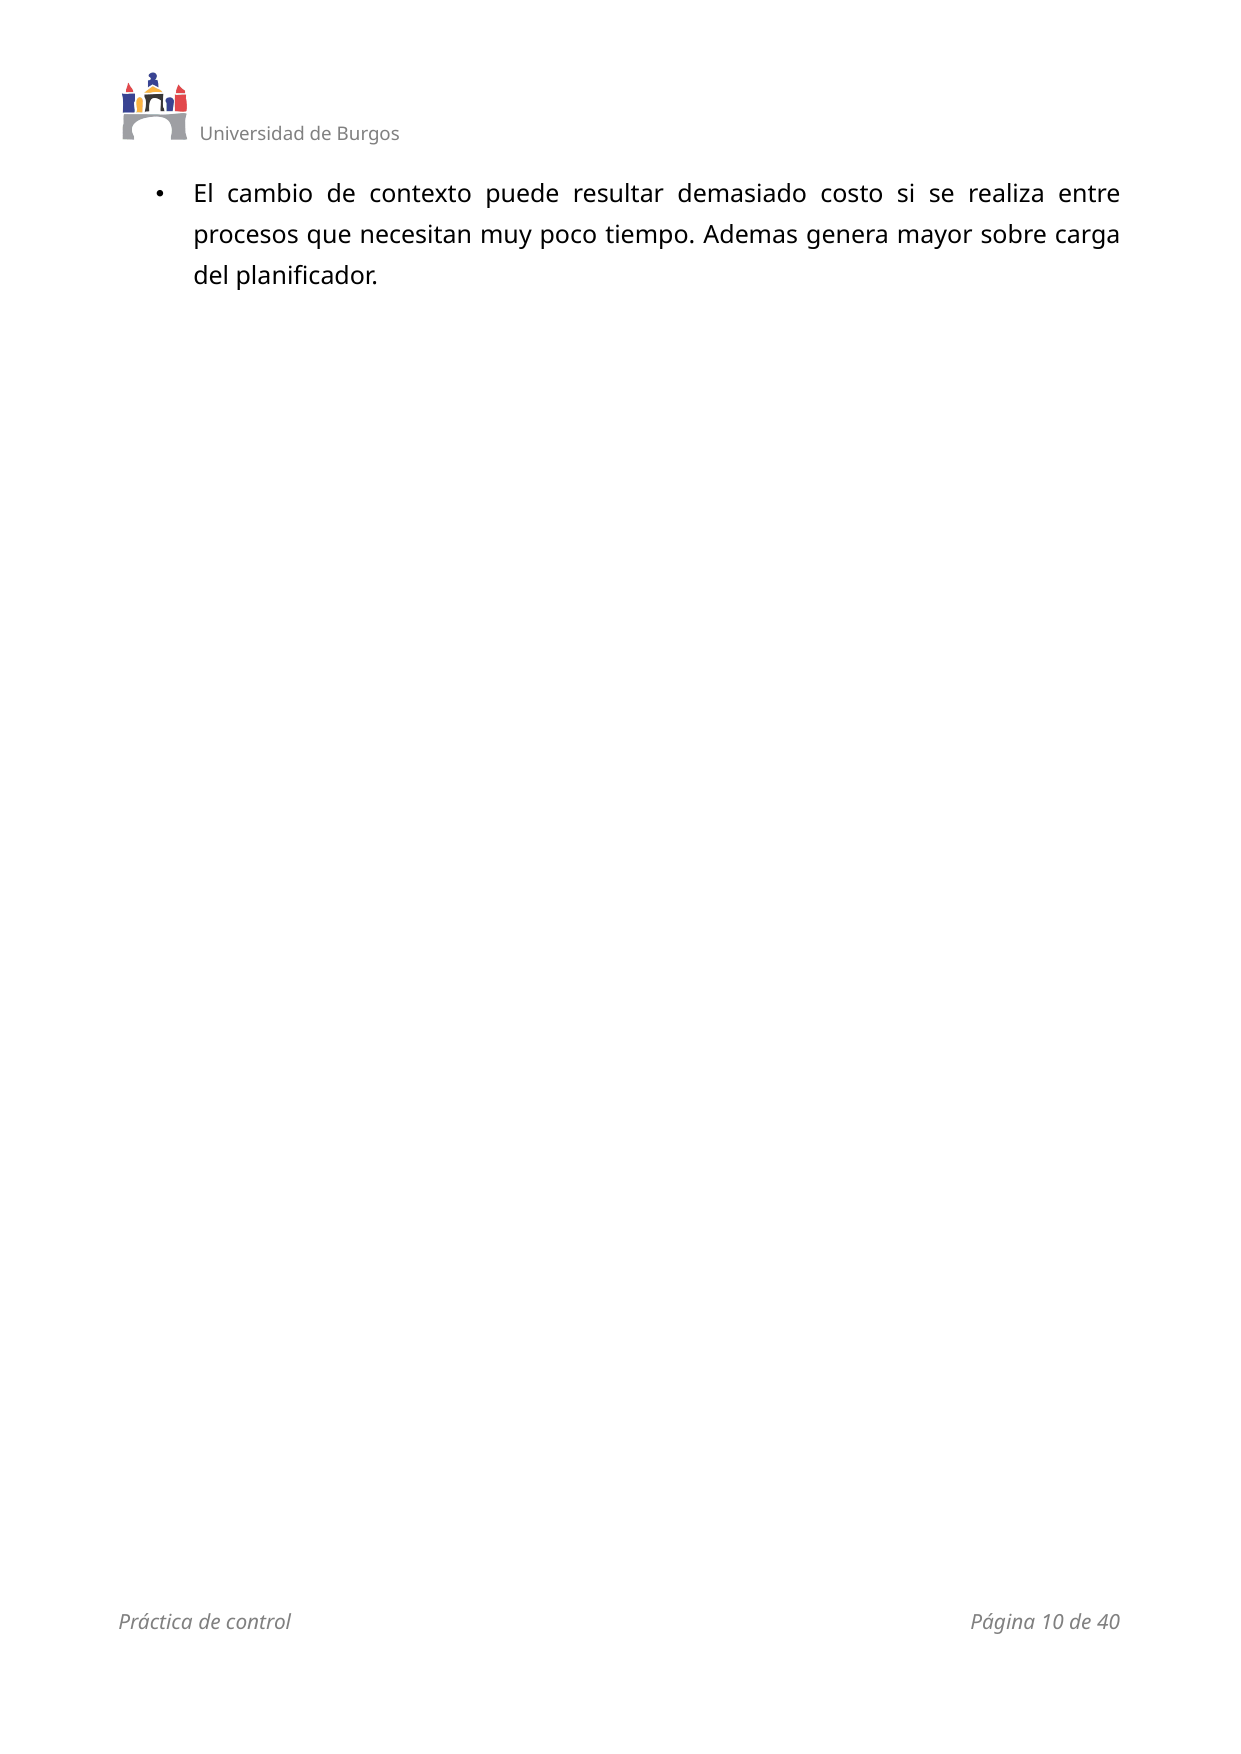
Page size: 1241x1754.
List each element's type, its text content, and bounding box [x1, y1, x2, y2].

list El cambio de contexto puede resultar demasiado costo si se realiza entre procesos que necesitan muy poco tiempo. Ademas genera mayor sobre carga del planificador. [156, 176, 1122, 292]
picture [117, 72, 189, 142]
